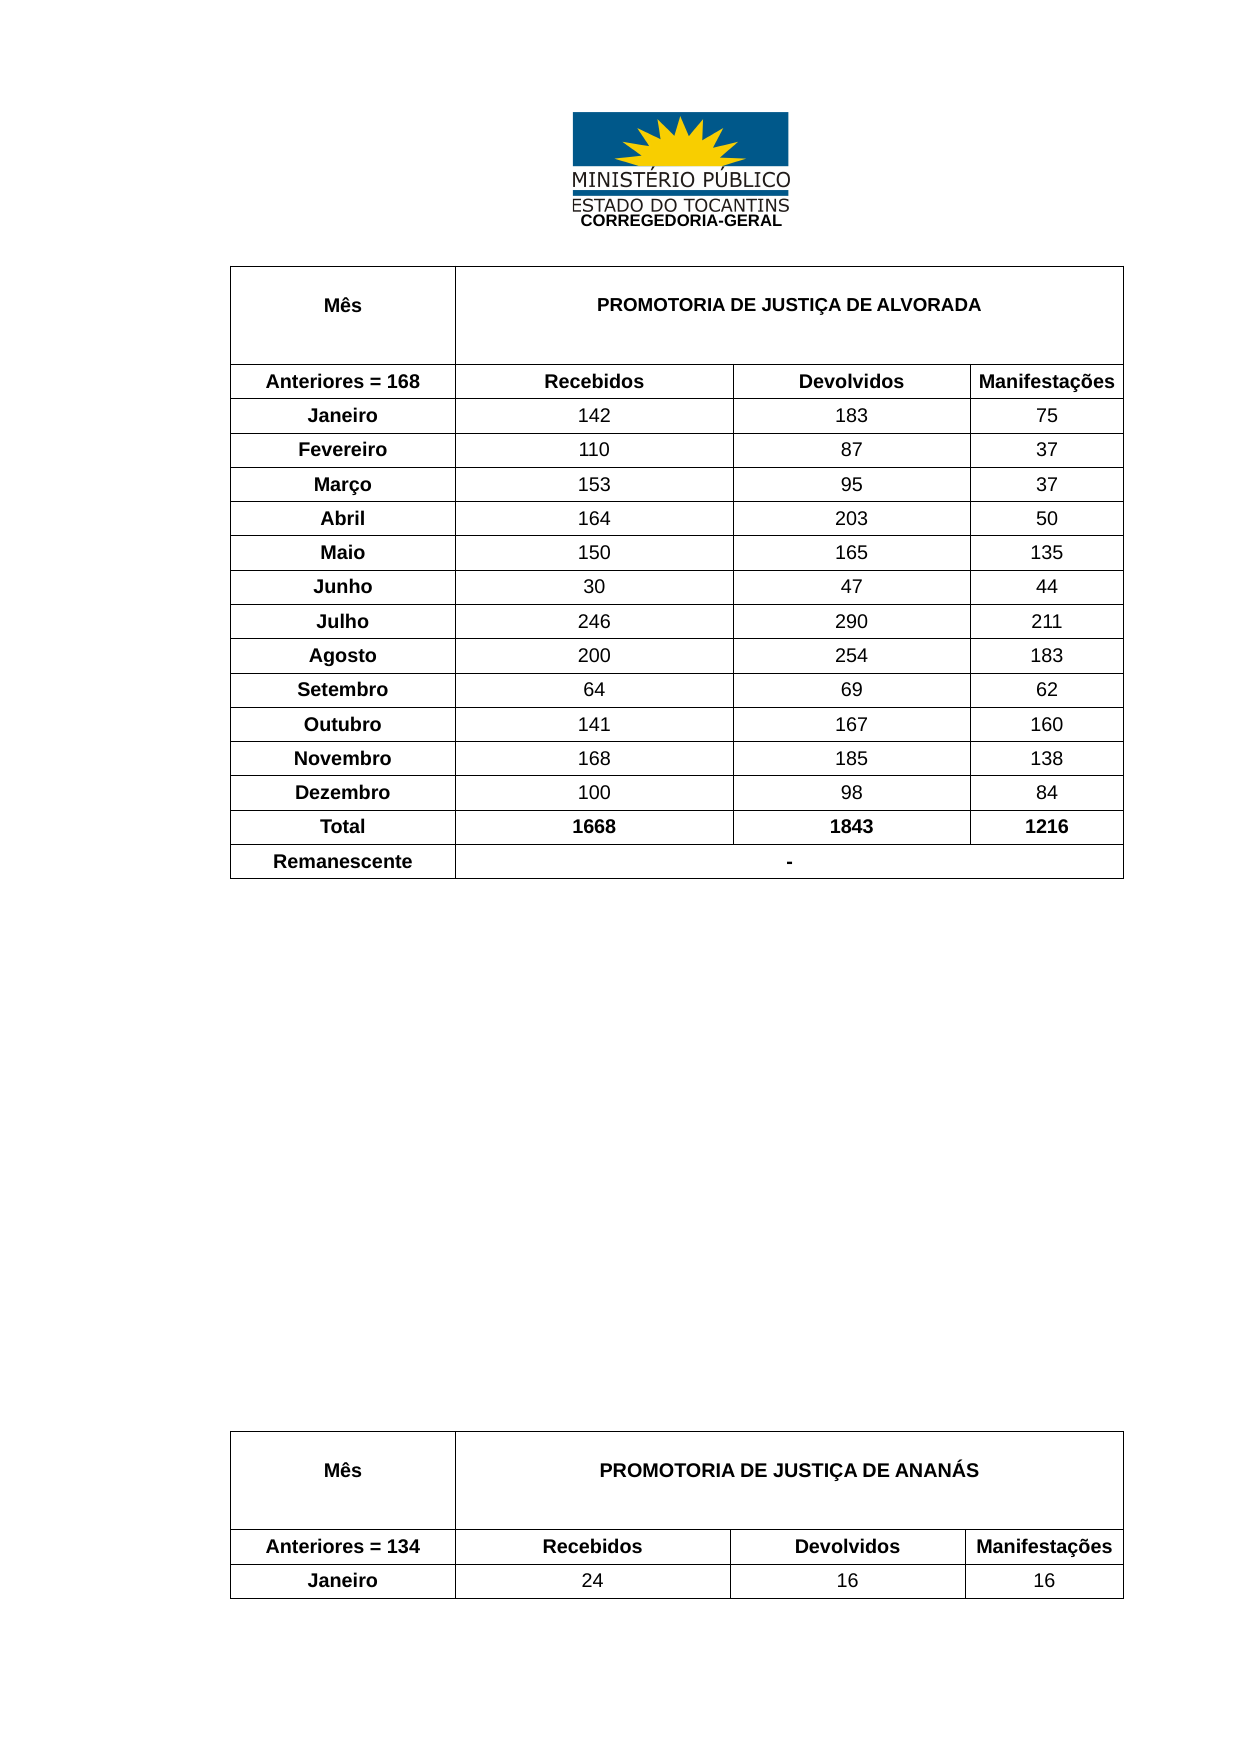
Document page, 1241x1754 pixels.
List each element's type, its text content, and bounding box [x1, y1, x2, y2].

table_cell 246 [456, 605, 733, 638]
table_cell 37 [971, 468, 1123, 501]
table_cell 30 [456, 571, 733, 604]
table_cell 62 [971, 674, 1123, 707]
table_cell 138 [971, 742, 1123, 775]
table_cell 254 [734, 639, 970, 672]
table_cell 200 [456, 639, 733, 672]
table_cell Julho [231, 605, 455, 638]
table_cell 75 [971, 399, 1123, 432]
table_cell 1216 [971, 811, 1123, 844]
table_cell 135 [971, 536, 1123, 569]
table_cell Manifestações [971, 365, 1123, 398]
table_cell - [456, 845, 1123, 878]
table_cell Recebidos [456, 365, 733, 398]
table_cell Total [231, 811, 455, 844]
table_cell 150 [456, 536, 733, 569]
table_cell 16 [966, 1565, 1123, 1598]
table_cell 160 [971, 708, 1123, 741]
table_cell Junho [231, 571, 455, 604]
table_cell 164 [456, 502, 733, 535]
table_cell 168 [456, 742, 733, 775]
table_cell Novembro [231, 742, 455, 775]
table_cell 37 [971, 434, 1123, 467]
table_cell 84 [971, 776, 1123, 809]
table_cell 87 [734, 434, 970, 467]
table_cell 24 [456, 1565, 730, 1598]
table_cell 110 [456, 434, 733, 467]
table_cell 211 [971, 605, 1123, 638]
table_header PROMOTORIA DE JUSTIÇA DE ALVORADA [456, 267, 1123, 364]
table_cell Manifestações [966, 1530, 1123, 1563]
table_cell 185 [734, 742, 970, 775]
table_cell Fevereiro [231, 434, 455, 467]
table_cell Devolvidos [734, 365, 970, 398]
picture [572, 112, 790, 212]
table_cell Maio [231, 536, 455, 569]
table_cell 95 [734, 468, 970, 501]
table_cell 183 [734, 399, 970, 432]
table_cell Devolvidos [731, 1530, 965, 1563]
table_cell 64 [456, 674, 733, 707]
table_cell 69 [734, 674, 970, 707]
table_cell 47 [734, 571, 970, 604]
table_cell 183 [971, 639, 1123, 672]
table_header PROMOTORIA DE JUSTIÇA DE ANANÁS [456, 1432, 1123, 1529]
table_cell 16 [731, 1565, 965, 1598]
table_cell Dezembro [231, 776, 455, 809]
table_cell 290 [734, 605, 970, 638]
table_cell 100 [456, 776, 733, 809]
table_cell Março [231, 468, 455, 501]
table_cell 1668 [456, 811, 733, 844]
table_cell 142 [456, 399, 733, 432]
table_cell Abril [231, 502, 455, 535]
table_header Mês [231, 1432, 455, 1529]
table_cell Janeiro [231, 1565, 455, 1598]
table_cell 167 [734, 708, 970, 741]
table_header Mês [231, 267, 455, 364]
table_cell Agosto [231, 639, 455, 672]
table_cell Setembro [231, 674, 455, 707]
table_cell Recebidos [456, 1530, 730, 1563]
table_cell 165 [734, 536, 970, 569]
table_cell 141 [456, 708, 733, 741]
table_cell Anteriores = 168 [231, 365, 455, 398]
table_cell 153 [456, 468, 733, 501]
table_cell 50 [971, 502, 1123, 535]
table_cell 203 [734, 502, 970, 535]
table_cell Anteriores = 134 [231, 1530, 455, 1563]
table_cell 98 [734, 776, 970, 809]
table_cell 44 [971, 571, 1123, 604]
table_cell 1843 [734, 811, 970, 844]
table_cell Janeiro [231, 399, 455, 432]
table_cell Remanescente [231, 845, 455, 878]
table_cell Outubro [231, 708, 455, 741]
